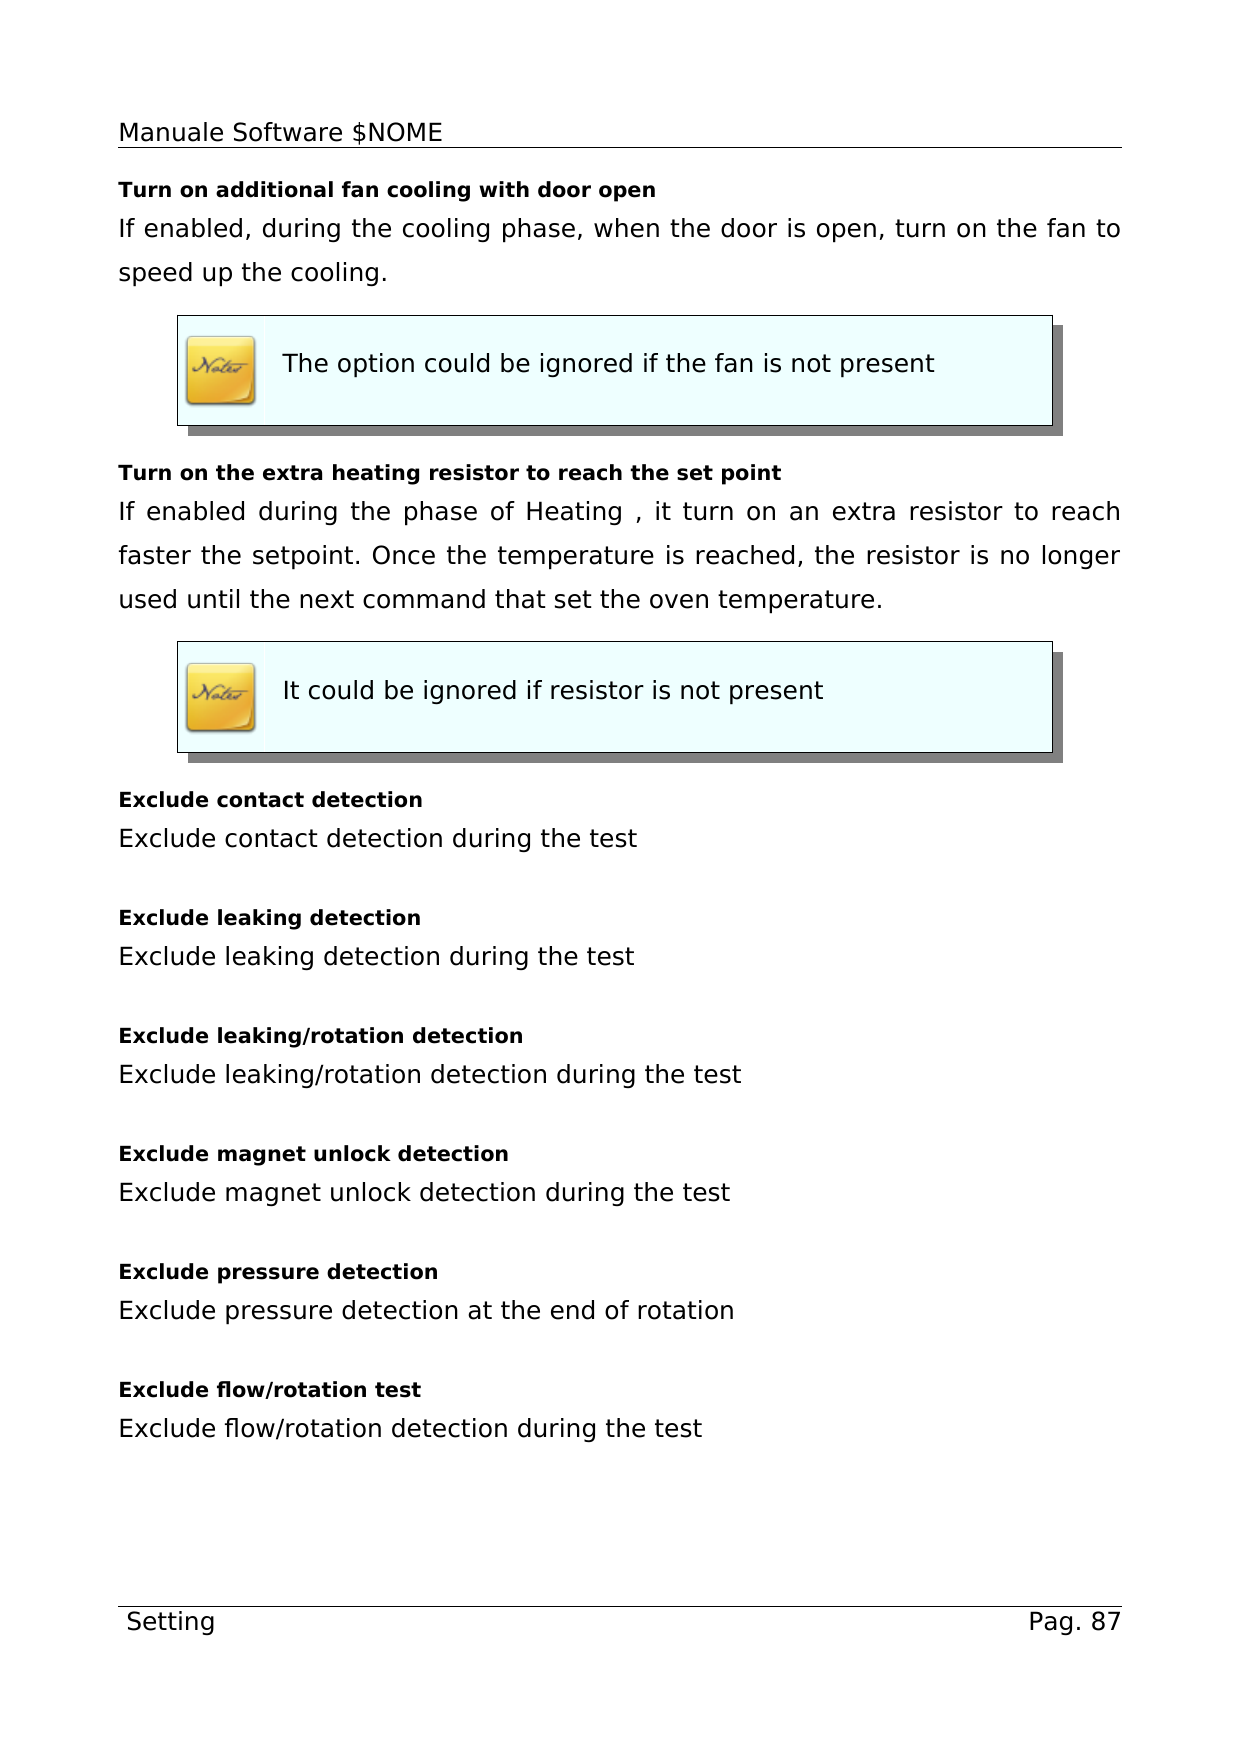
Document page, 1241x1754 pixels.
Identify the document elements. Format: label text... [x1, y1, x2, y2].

table_header [178, 316, 264, 425]
picture [183, 659, 259, 735]
subtitle Exclude leaking detection [118, 906, 1122, 930]
text Exclude leaking/rotation detection during the test [118, 1060, 1122, 1089]
subtitle Exclude leaking/rotation detection [118, 1024, 1122, 1048]
table_header It could be ignored if resistor is not present [265, 642, 1052, 752]
text Exclude leaking detection during the test [118, 942, 1122, 972]
subtitle Exclude magnet unlock detection [118, 1142, 1122, 1166]
text Exclude contact detection during the test [118, 824, 1122, 853]
table_header The option could be ignored if the fan is not present [265, 316, 1052, 425]
text Exclude flow/rotation detection during the test [118, 1414, 1122, 1444]
table_header [178, 642, 264, 752]
subtitle Exclude pressure detection [118, 1260, 1122, 1284]
text If enabled during the phase of Heating , it turn on an extra resistor to reach faster the setpoint. Once the temperature is reached, the resistor is no longer used until the next command that set the oven temperature. [118, 498, 1122, 614]
subtitle Turn on additional fan cooling with door open [118, 178, 1122, 202]
picture [183, 332, 259, 408]
subtitle Exclude contact detection [118, 788, 1122, 812]
text Exclude magnet unlock detection during the test [118, 1178, 1122, 1208]
text Exclude pressure detection at the end of rotation [118, 1296, 1122, 1326]
subtitle Exclude flow/rotation test [118, 1378, 1122, 1402]
text If enabled, during the cooling phase, when the door is open, turn on the fan to speed up the cooling. [118, 214, 1122, 287]
subtitle Turn on the extra heating resistor to reach the set point [118, 461, 1122, 485]
